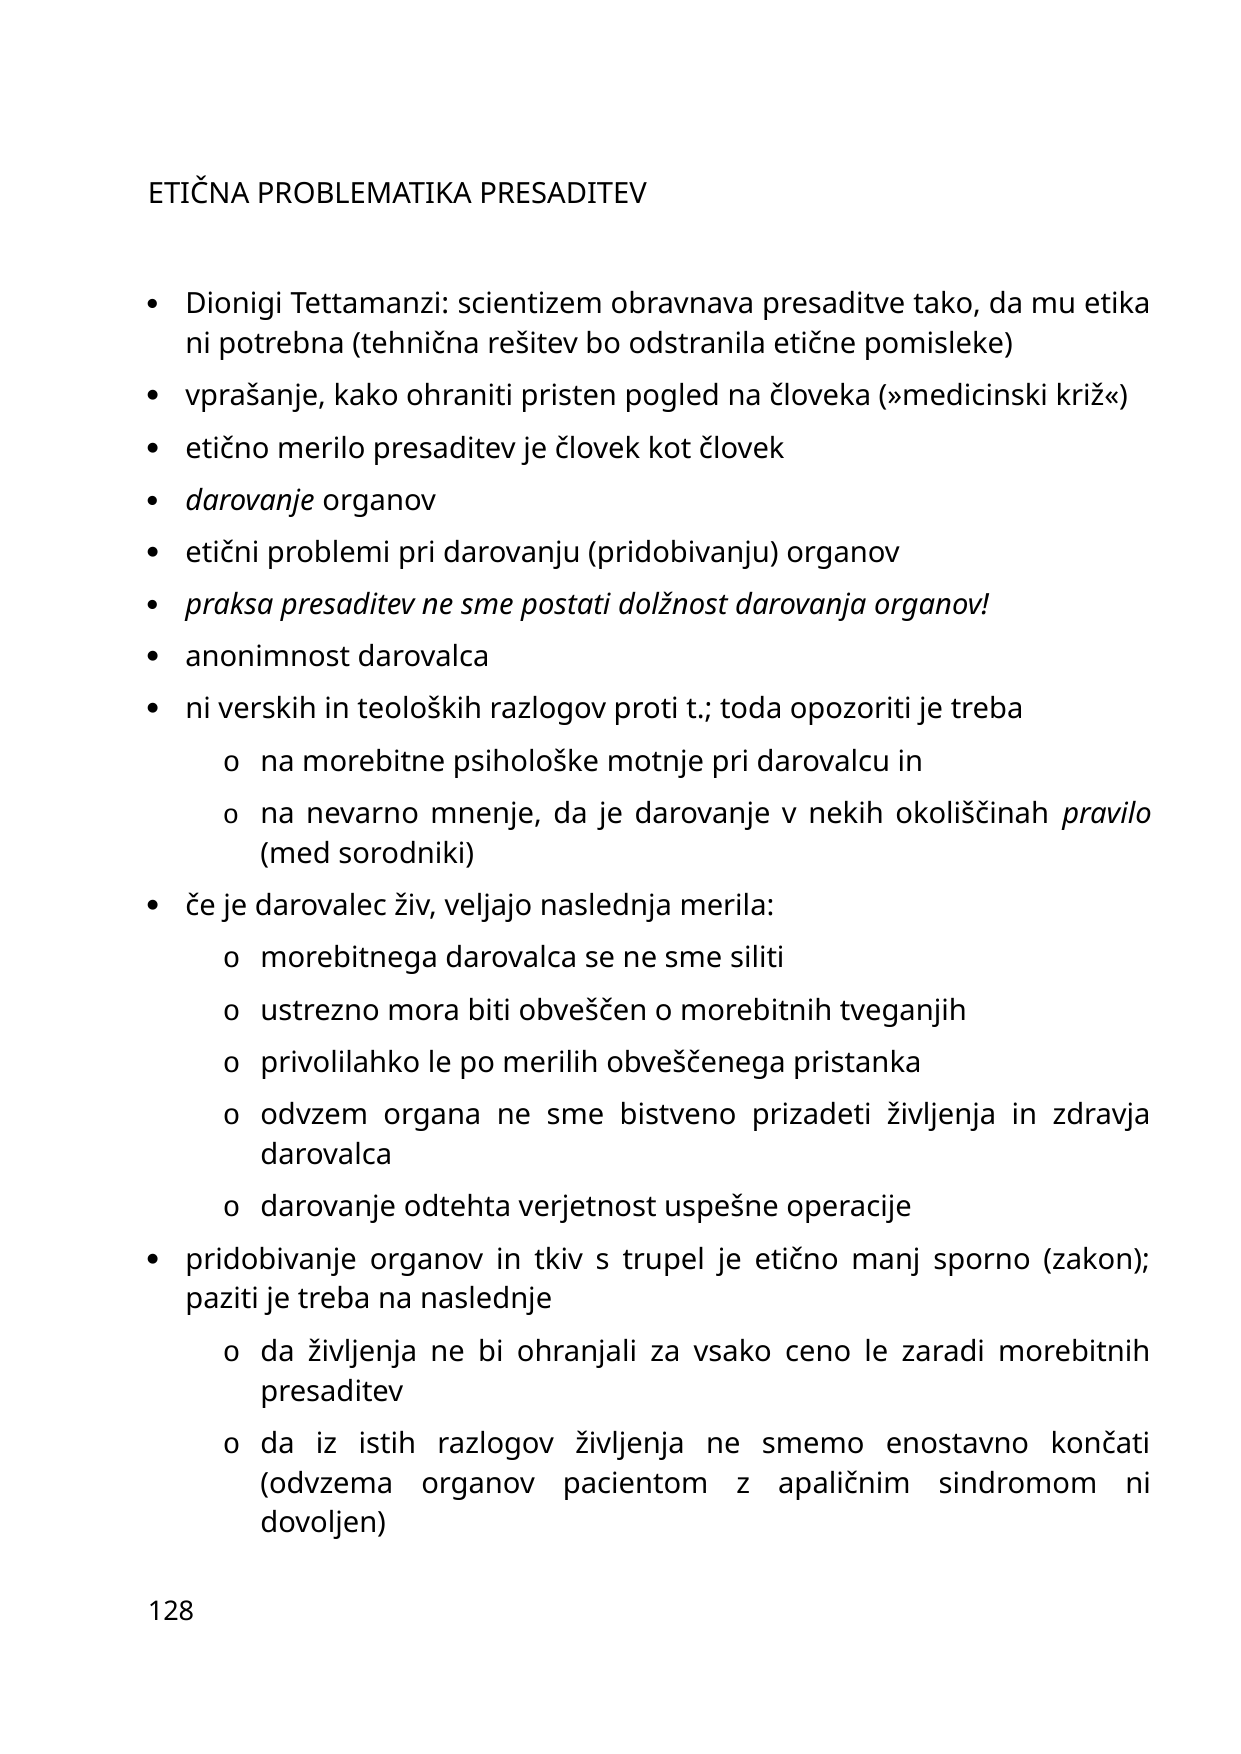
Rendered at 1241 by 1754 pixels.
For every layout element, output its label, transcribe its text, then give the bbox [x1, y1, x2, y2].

list etično merilo presaditev je človek kot človek [148, 427, 1152, 467]
list etični problemi pri darovanju (pridobivanju) organov [148, 531, 1152, 571]
list Dionigi Tettamanzi: scientizem obravnava presaditve tako, da mu etika ni potrebna (tehnična rešitev bo odstranila etične pomisleke) [148, 283, 1152, 362]
list vprašanje, kako ohraniti pristen pogled na človeka (»medicinski križ«) [148, 375, 1152, 414]
list da iz istih razlogov življenja ne smemo enostavno končati (odvzema organov pacientom z apaličnim sindromom ni dovoljen) [223, 1422, 1152, 1541]
list darovanje odtehta verjetnost uspešne operacije [223, 1186, 1152, 1226]
list na morebitne psihološke motnje pri darovalcu in [223, 740, 1152, 780]
list če je darovalec živ, veljajo naslednja merila: [148, 884, 1152, 924]
list odvzem organa ne sme bistveno prizadeti življenja in zdravja darovalca [223, 1094, 1152, 1173]
list praksa presaditev ne sme postati dolžnost darovanja organov! [148, 583, 1152, 623]
list pridobivanje organov in tkiv s trupel je etično manj sporno (zakon); paziti je treba na naslednje [148, 1238, 1152, 1317]
subtitle etična problematika presaditev [148, 173, 1152, 212]
list da življenja ne bi ohranjali za vsako ceno le zaradi morebitnih presaditev [223, 1330, 1152, 1409]
list morebitnega darovalca se ne sme siliti [223, 936, 1152, 976]
list na nevarno mnenje, da je darovanje v nekih okoliščinah pravilo (med sorodniki) [223, 792, 1152, 872]
list ustrezno mora biti obveščen o morebitnih tveganjih [223, 989, 1152, 1029]
list darovanje organov [148, 479, 1152, 519]
list anonimnost darovalca [148, 636, 1152, 675]
list ni verskih in teoloških razlogov proti t.; toda opozoriti je treba [148, 688, 1152, 727]
list privolilahko le po merilih obveščenega pristanka [223, 1041, 1152, 1081]
